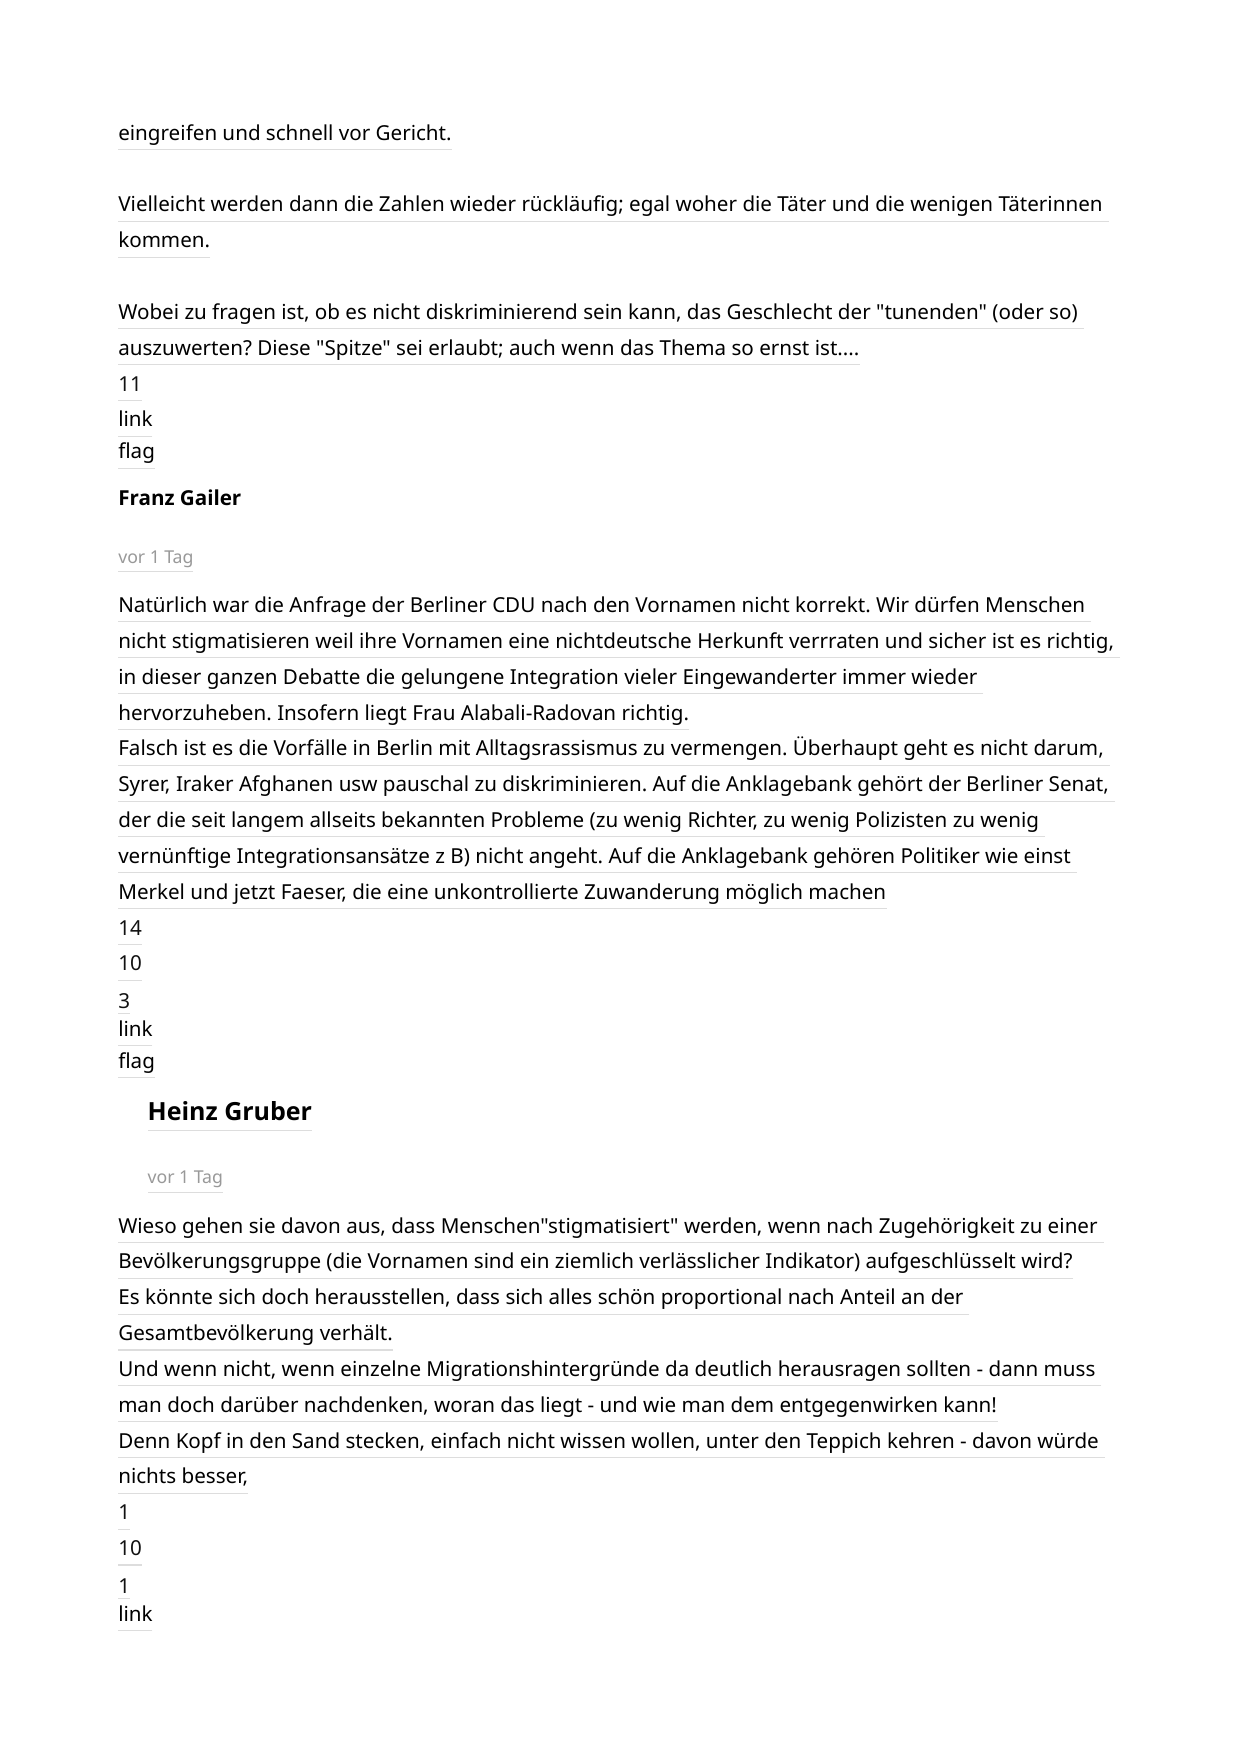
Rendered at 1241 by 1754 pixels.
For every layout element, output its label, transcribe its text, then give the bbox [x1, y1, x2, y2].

text vor 1 Tag [118, 544, 1118, 572]
text 10 [118, 1533, 1122, 1566]
text link [118, 1014, 1122, 1046]
text 14 [118, 913, 1122, 945]
text vor 1 Tag [147, 1165, 1118, 1193]
text Franz Gailer [118, 484, 1122, 512]
text 1 [118, 1569, 1122, 1599]
text 1 [118, 1498, 1122, 1530]
text 3 [118, 984, 1122, 1014]
text 11 [118, 369, 1122, 401]
text flag [118, 1046, 1122, 1078]
text eingreifen und schnell vor Gericht. Vielleicht werden dann die Zahlen wieder rückläufig; egal woher die Täter und die wenigen Täterinnen kommen. Wobei zu fragen ist, ob es nicht diskriminierend sein kann, das Geschlecht der "tunenden" (oder so) auszuwerten? Diese "Spitze" sei erlaubt; auch wenn das Thema so ernst ist.... [118, 118, 1122, 365]
text Natürlich war die Anfrage der Berliner CDU nach den Vornamen nicht korrekt. Wir dürfen Menschen nicht stigmatisieren weil ihre Vornamen eine nichtdeutsche Herkunft verrraten und sicher ist es richtig, in dieser ganzen Debatte die gelungene Integration vieler Eingewanderter immer wieder hervorzuheben. Insofern liegt Frau Alabali-Radovan richtig. Falsch ist es die Vorfälle in Berlin mit Alltagsrassismus zu vermengen. Überhaupt geht es nicht darum, Syrer, Iraker Afghanen usw pauschal zu diskriminieren. Auf die Anklagebank gehört der Berliner Senat, der die seit langem allseits bekannten Probleme (zu wenig Richter, zu wenig Polizisten zu wenig vernünftige Integrationsansätze z B) nicht angeht. Auf die Anklagebank gehören Politiker wie einst Merkel und jetzt Faeser, die eine unkontrollierte Zuwanderung möglich machen [118, 590, 1122, 909]
text link [118, 405, 1122, 437]
text Wieso gehen sie davon aus, dass Menschen"stigmatisiert" werden, wenn nach Zugehörigkeit zu einer Bevölkerungsgruppe (die Vornamen sind ein ziemlich verlässlicher Indikator) aufgeschlüsselt wird? Es könnte sich doch herausstellen, dass sich alles schön proportional nach Anteil an der Gesamtbevölkerung verhält. Und wenn nicht, wenn einzelne Migrationshintergründe da deutlich herausragen sollten - dann muss man doch darüber nachdenken, woran das liegt - und wie man dem entgegenwirken kann! Denn Kopf in den Sand stecken, einfach nicht wissen wollen, unter den Teppich kehren - davon würde nichts besser, [118, 1211, 1122, 1494]
text Heinz Gruber [147, 1093, 1122, 1131]
text flag [118, 437, 1122, 469]
text 10 [118, 949, 1122, 981]
text link [118, 1599, 1122, 1631]
